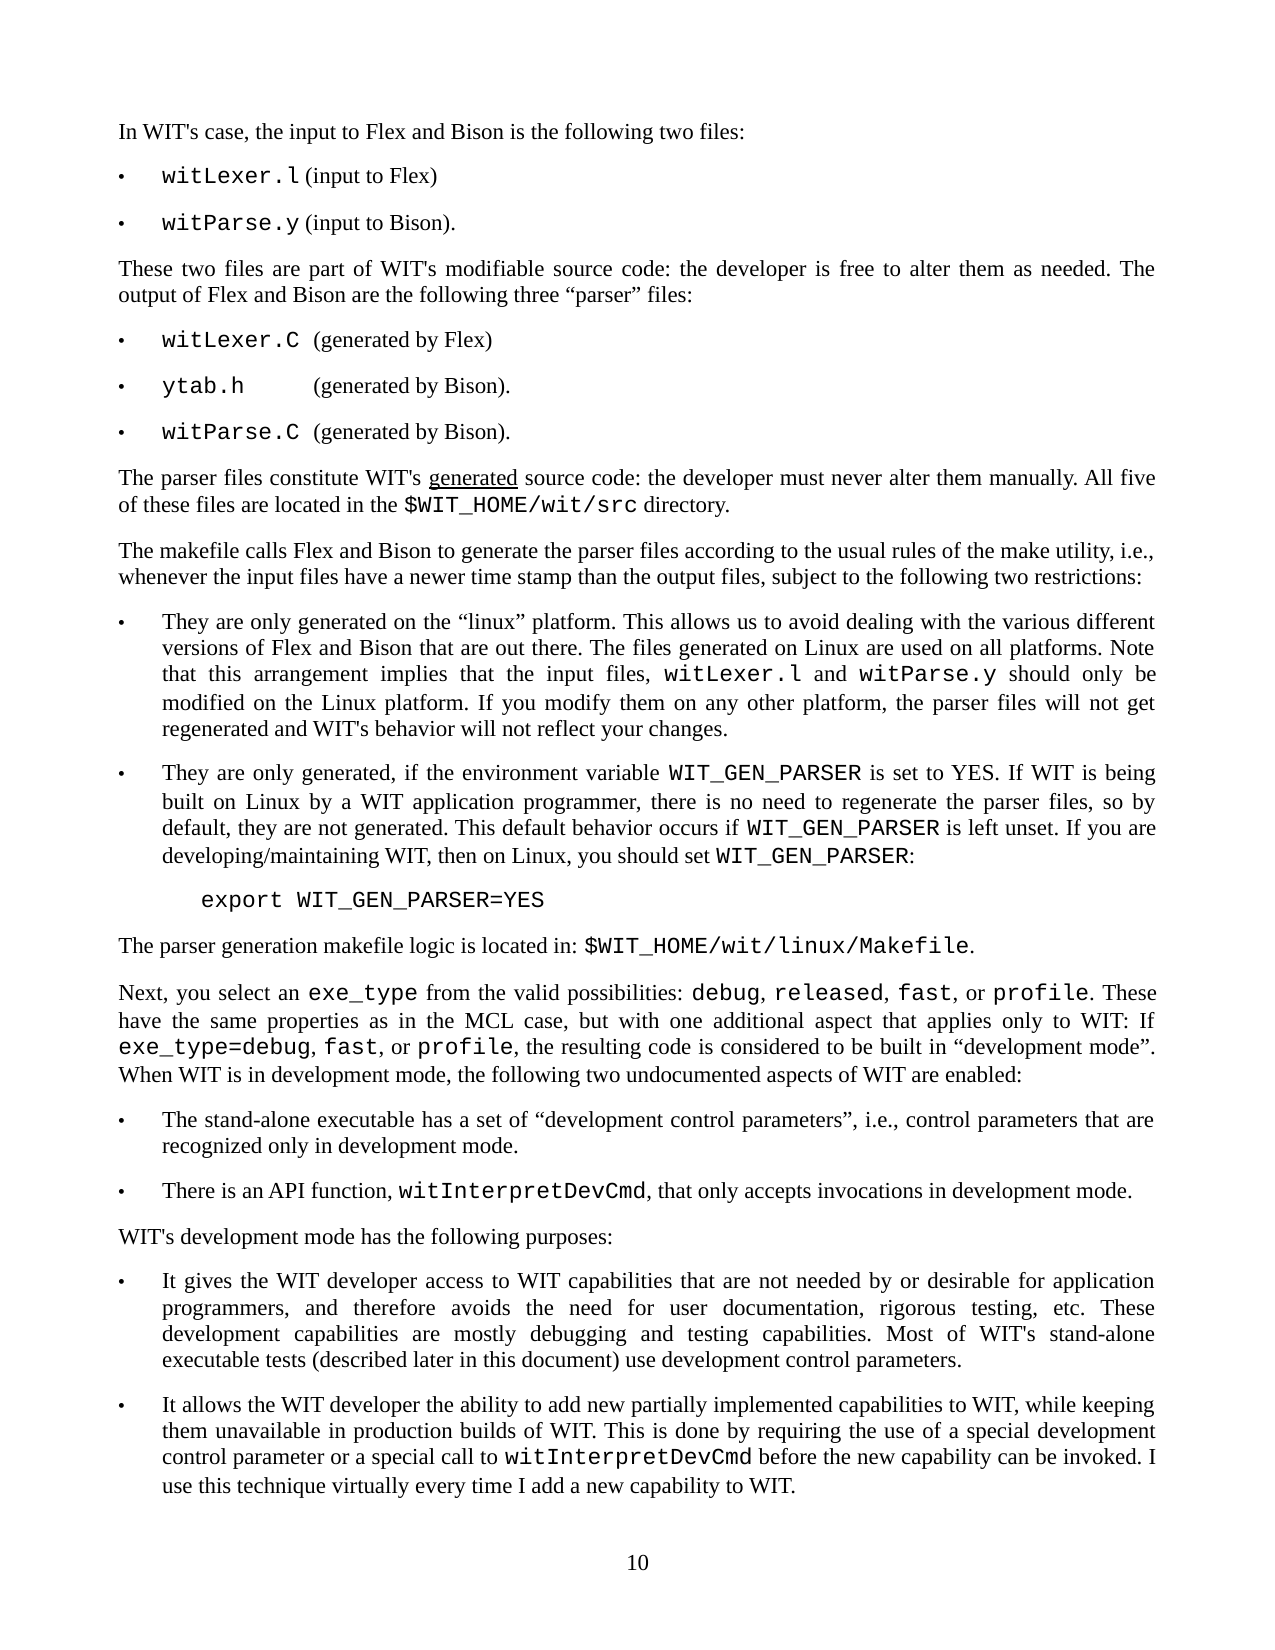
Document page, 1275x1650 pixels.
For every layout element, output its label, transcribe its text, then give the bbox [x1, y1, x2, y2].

list There is an API function, witInterpretDevCmd, that only accepts invocations in development mode. [118, 1177, 1157, 1205]
text These two files are part of WIT's modifiable source code: the developer is free to alter them as needed. The output of Flex and Bison are the following three “parser” files: [118, 255, 1157, 308]
list witParse.y (input to Bison). [118, 209, 1157, 237]
text The parser generation makefile logic is located in: $WIT_HOME/wit/linux/Makefile. [118, 932, 1157, 961]
text The parser files constitute WIT's generated source code: the developer must never alter them manually. All five of these files are located in the $WIT_HOME/wit/src directory. [118, 464, 1157, 519]
list It allows the WIT developer the ability to add new partially implemented capabilities to WIT, while keeping them unavailable in production builds of WIT. This is done by requiring the use of a special development control parameter or a special call to witInterpretDevCmd before the new capability can be invoked. I use this technique virtually every time I add a new capability to WIT. [118, 1391, 1157, 1498]
list The stand-alone executable has a set of “development control parameters”, i.e., control parameters that are recognized only in development mode. [118, 1106, 1157, 1159]
text WIT's development mode has the following purposes: [118, 1223, 1157, 1249]
text In WIT's case, the input to Flex and Bison is the following two files: [118, 118, 1157, 144]
list They are only generated, if the environment variable WIT_GEN_PARSER is set to YES. If WIT is being built on Linux by a WIT application programmer, there is no need to regenerate the parser files, so by default, they are not generated. This default behavior occurs if WIT_GEN_PARSER is left unset. If you are developing/maintaining WIT, then on Linux, you should set WIT_GEN_PARSER: [118, 759, 1157, 871]
text The makefile calls Flex and Bison to generate the parser files according to the usual rules of the make utility, i.e., whenever the input files have a newer time stamp than the output files, subject to the following two restrictions: [118, 537, 1157, 590]
list witParse.C (generated by Bison). [118, 418, 1157, 446]
text export WIT_GEN_PARSER=YES [118, 888, 1157, 914]
list ytab.h (generated by Bison). [118, 372, 1157, 400]
list witLexer.l (input to Flex) [118, 162, 1157, 191]
list They are only generated on the “linux” platform. This allows us to avoid dealing with the various different versions of Flex and Bison that are out there. The files generated on Linux are used on all platforms. Note that this arrangement implies that the input files, witLexer.l and witParse.y should only be modified on the Linux platform. If you modify them on any other platform, the parser files will not get regenerated and WIT's behavior will not reflect your changes. [118, 608, 1157, 741]
list witLexer.C (generated by Flex) [118, 326, 1157, 354]
list It gives the WIT developer access to WIT capabilities that are not needed by or desirable for application programmers, and therefore avoids the need for user documentation, rigorous testing, etc. These development capabilities are mostly debugging and testing capabilities. Most of WIT's stand-alone executable tests (described later in this document) use development control parameters. [118, 1267, 1157, 1373]
text Next, you select an exe_type from the valid possibilities: debug, released, fast, or profile. These have the same properties as in the MCL case, but with one additional aspect that applies only to WIT: If exe_type=debug, fast, or profile, the resulting code is considered to be built in “development mode”. When WIT is in development mode, the following two undocumented aspects of WIT are enabled: [118, 979, 1157, 1088]
